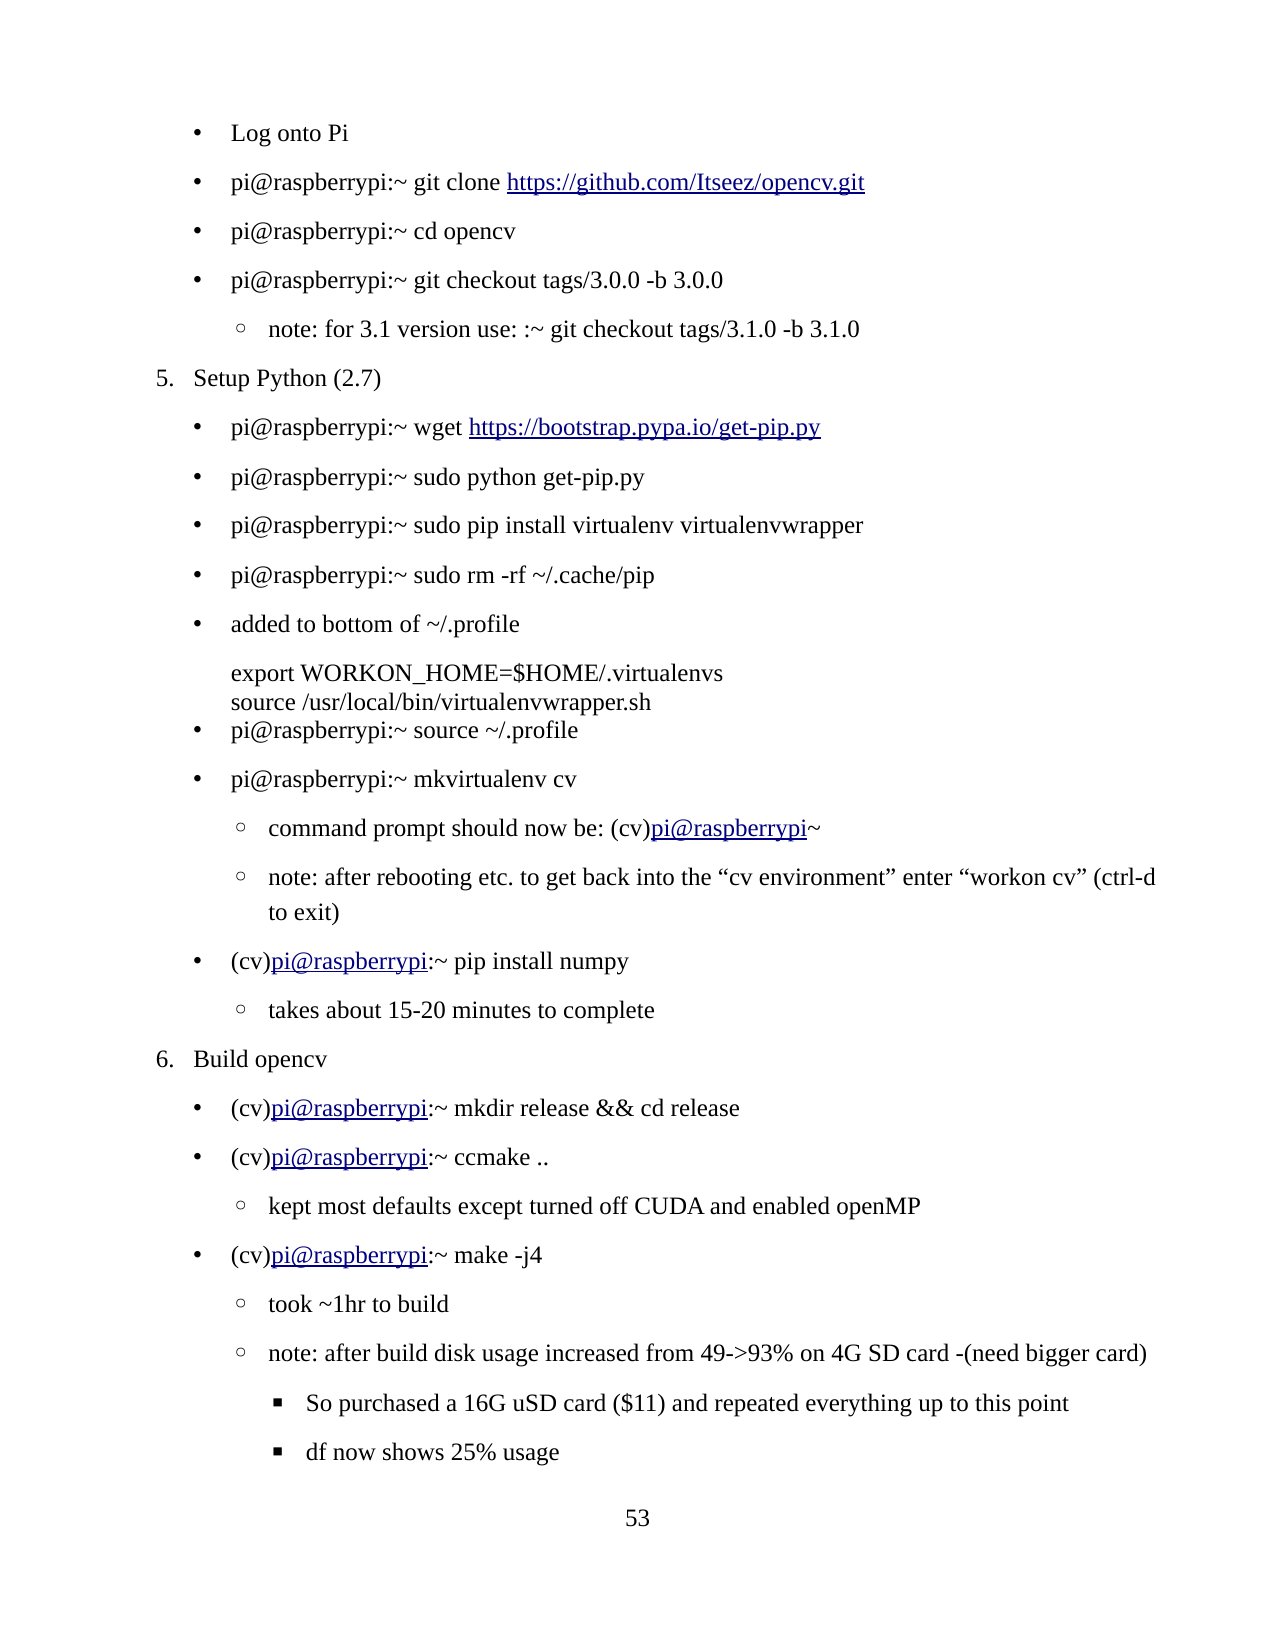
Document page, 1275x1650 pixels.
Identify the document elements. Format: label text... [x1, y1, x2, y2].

list note: after rebooting etc. to get back into the “cv environment” enter “workon cv” (ctrl-d to exit) [231, 862, 1157, 926]
list Setup Python (2.7) [156, 363, 1157, 392]
list (cv)pi@raspberrypi:~ mkdir release && cd release [193, 1093, 1157, 1122]
list pi@raspberrypi:~ git checkout tags/3.0.0 -b 3.0.0 [193, 265, 1157, 294]
list pi@raspberrypi:~ sudo rm -rf ~/.cache/pip [193, 560, 1157, 588]
list (cv)pi@raspberrypi:~ pip install numpy [193, 946, 1157, 975]
list note: after build disk usage increased from 49->93% on 4G SD card -(need bigger card) [231, 1338, 1157, 1367]
list Build opencv [156, 1044, 1157, 1073]
list df now shows 25% usage [268, 1437, 1157, 1465]
list source /usr/local/bin/virtualenvwrapper.sh [193, 687, 1157, 715]
list added to bottom of ~/.profile [193, 609, 1157, 637]
list export WORKON_HOME=$HOME/.virtualenvs [193, 658, 1157, 687]
list pi@raspberrypi:~ source ~/.profile [193, 715, 1157, 744]
list pi@raspberrypi:~ mkvirtualenv cv [193, 764, 1157, 793]
list took ~1hr to build [231, 1289, 1157, 1318]
list So purchased a 16G uSD card ($11) and repeated everything up to this point [268, 1388, 1157, 1416]
list pi@raspberrypi:~ cd opencv [193, 216, 1157, 245]
list pi@raspberrypi:~ sudo pip install virtualenv virtualenvwrapper [193, 511, 1157, 539]
list command prompt should now be: (cv)pi@raspberrypi~ [231, 813, 1157, 842]
list Log onto Pi [193, 118, 1157, 147]
list pi@raspberrypi:~ git clone https://github.com/Itseez/opencv.git [193, 167, 1157, 196]
list (cv)pi@raspberrypi:~ ccmake .. [193, 1142, 1157, 1171]
list takes about 15-20 minutes to complete [231, 995, 1157, 1024]
list pi@raspberrypi:~ wget https://bootstrap.pypa.io/get-pip.py [193, 412, 1157, 441]
list kept most defaults except turned off CUDA and enabled openMP [231, 1191, 1157, 1220]
list note: for 3.1 version use: :~ git checkout tags/3.1.0 -b 3.1.0 [231, 314, 1157, 343]
list pi@raspberrypi:~ sudo python get-pip.py [193, 462, 1157, 490]
list (cv)pi@raspberrypi:~ make -j4 [193, 1240, 1157, 1269]
